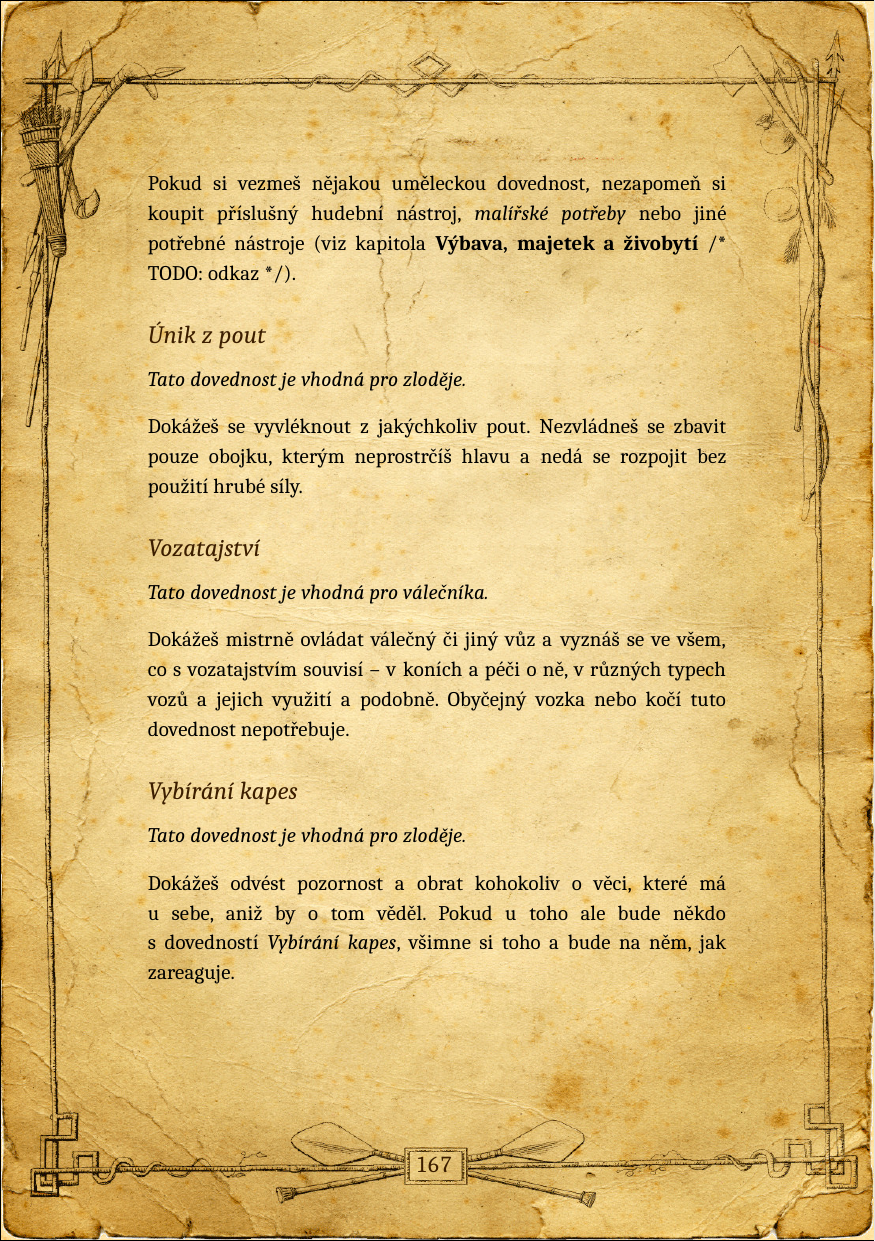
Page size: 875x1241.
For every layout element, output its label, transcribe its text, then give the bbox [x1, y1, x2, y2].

text Tato dovednost je vhodná pro válečníka. [148, 581, 726, 604]
picture [1, 1, 874, 1240]
subtitle Vozatajství [148, 534, 726, 563]
subtitle Únik z⁠ pout [148, 321, 726, 349]
text Tato dovednost je vhodná pro zloděje. [148, 367, 726, 391]
text Dokážeš mistrně ovládat válečný či jiný vůz a⁠ vyznáš se ve všem, co s⁠ vozatajstvím souvisí – v⁠ koních a⁠ péči o⁠ ně, v⁠ různých typech vozů a⁠ jejich využití a⁠ podobně. Obyčejný vozka nebo kočí tuto dovednost nepotřebuje. [148, 628, 726, 742]
text Dokážeš se vyvléknout z⁠ jakýchkoliv pout. Nezvládneš se zbavit pouze obojku, kterým neprostrčíš hlavu a⁠ nedá se rozpojit bez použití hrubé síly. [148, 415, 726, 499]
subtitle Vybírání kapes [148, 777, 726, 806]
text Pokud si vezmeš nějakou uměleckou dovednost, nezapomeň si koupit příslušný hudební nástroj, malířské potřeby nebo jiné potřebné nástroje (viz kapitola Výbava, majetek a⁠ živobytí /* TODO: odkaz */). [148, 172, 726, 285]
text Tato dovednost je vhodná pro zloděje. [148, 824, 726, 848]
text Dokážeš odvést pozornost a⁠ obrat kohokoliv o⁠ věci, které má u⁠ sebe, aniž by o⁠ tom věděl. Pokud u⁠ toho ale bude někdo s⁠ dovedností Vybírání kapes, všimne si toho a⁠ bude na něm, jak zareaguje. [148, 871, 726, 985]
